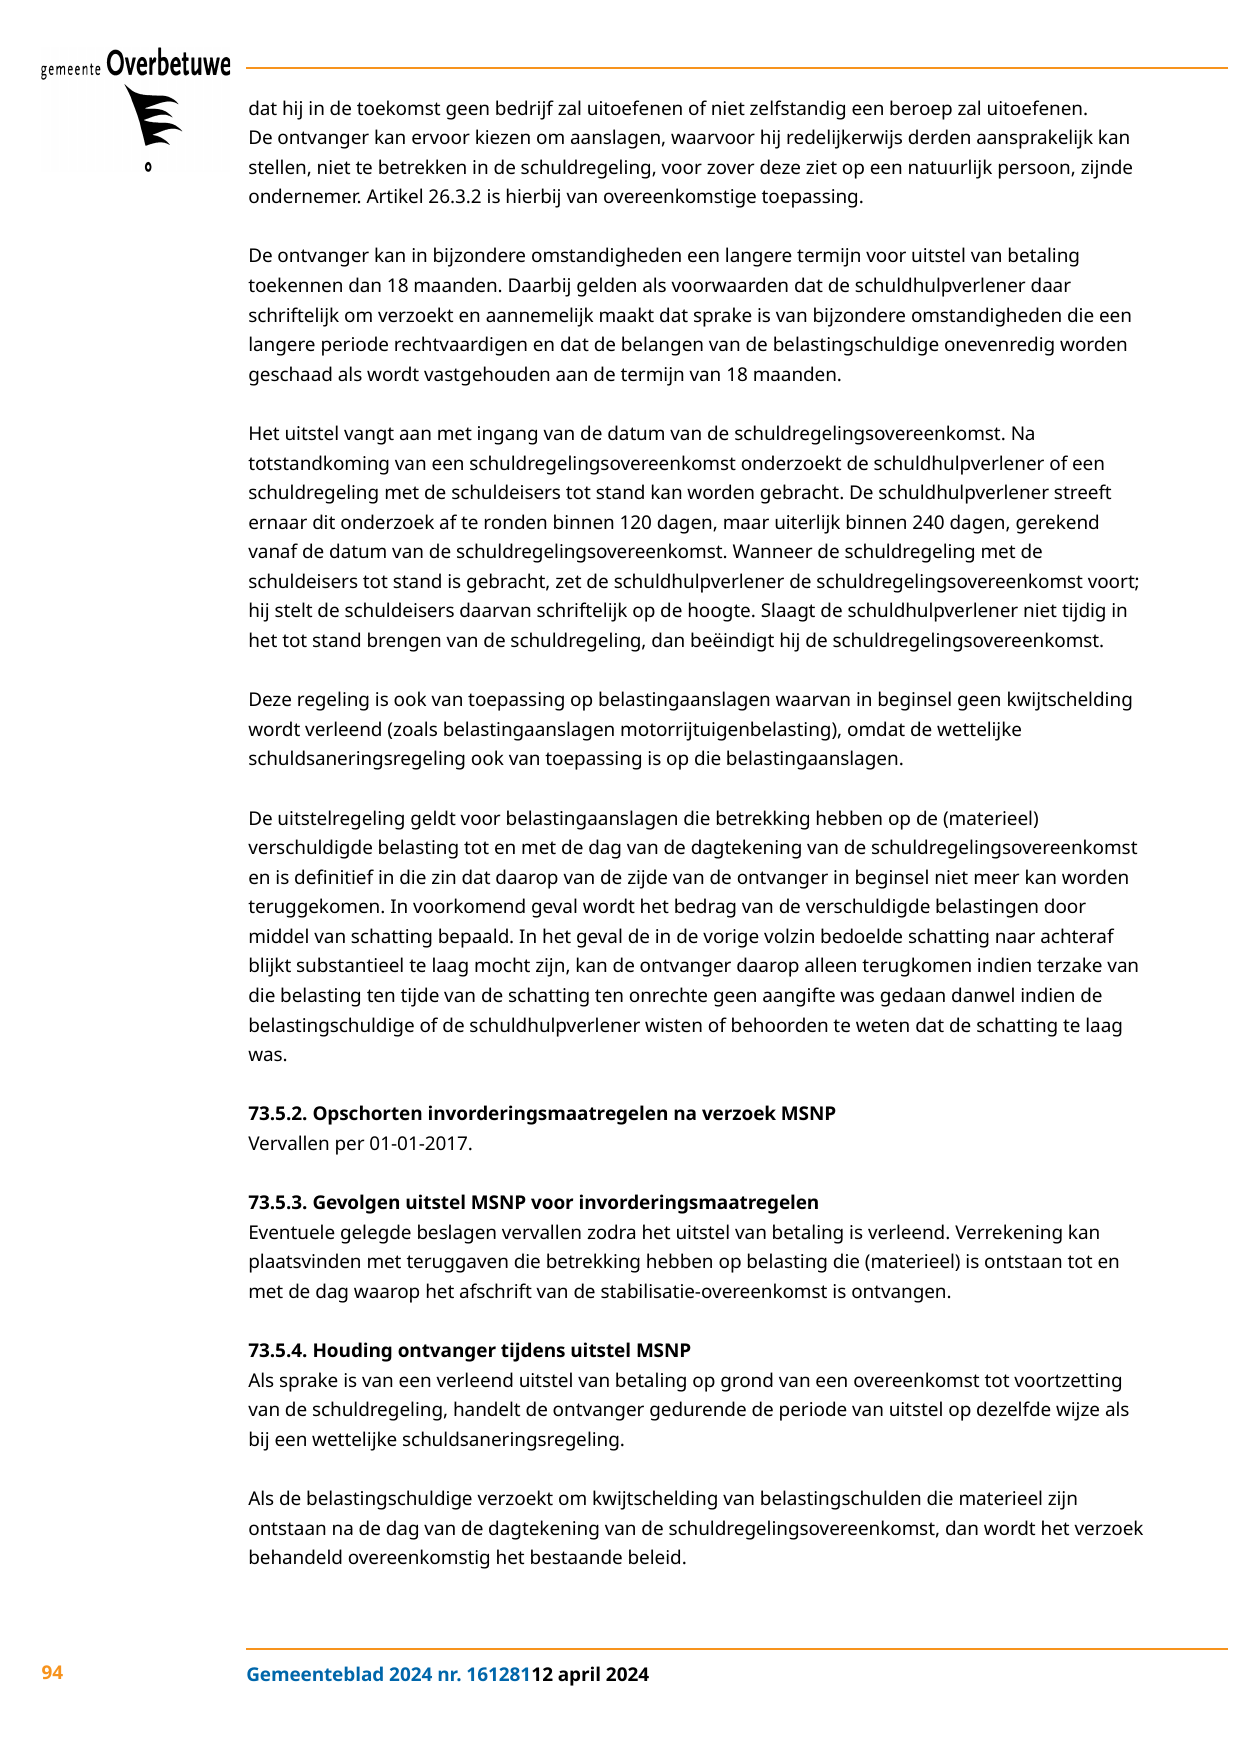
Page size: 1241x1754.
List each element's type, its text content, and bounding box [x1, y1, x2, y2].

text 73.5.2. Opschorten invorderingsmaatregelen na verzoek MSNP [248, 1101, 1152, 1126]
text 73.5.3. Gevolgen uitstel MSNP voor invorderingsmaatregelen [248, 1189, 1152, 1215]
text Eventuele gelegde beslagen vervallen zodra het uitstel van betaling is verleend. Verrekening kan plaatsvinden met teruggaven die betrekking hebben op belasting die (materieel) is ontstaan tot en met de dag waarop het afschrift van de stabilisatie-overeenkomst is ontvangen. [248, 1219, 1152, 1304]
text Het uitstel vangt aan met ingang van de datum van de schuldregelingsovereenkomst. Na totstandkoming van een schuldregelingsovereenkomst onderzoekt de schuldhulpverlener of een schuldregeling met de schuldeisers tot stand kan worden gebracht. De schuldhulpverlener streeft ernaar dit onderzoek af te ronden binnen 120 dagen, maar uiterlijk binnen 240 dagen, gerekend vanaf de datum van de schuldregelingsovereenkomst. Wanneer de schuldregeling met de schuldeisers tot stand is gebracht, zet de schuldhulpverlener de schuldregelingsovereenkomst voort; hij stelt de schuldeisers daarvan schriftelijk op de hoogte. Slaagt de schuldhulpverlener niet tijdig in het tot stand brengen van de schuldregeling, dan beëindigt hij de schuldregelingsovereenkomst. [248, 420, 1152, 653]
text Vervallen per 01-01-2017. [248, 1130, 1152, 1156]
text Deze regeling is ook van toepassing op belastingaanslagen waarvan in beginsel geen kwijtschelding wordt verleend (zoals belastingaanslagen motorrijtuigenbelasting), omdat de wettelijke schuldsaneringsregeling ook van toepassing is op die belastingaanslagen. [248, 686, 1152, 771]
text De ontvanger kan in bijzondere omstandigheden een langere termijn voor uitstel van betaling toekennen dan 18 maanden. Daarbij gelden als voorwaarden dat de schuldhulpverlener daar schriftelijk om verzoekt en aannemelijk maakt dat sprake is van bijzondere omstandigheden die een langere periode rechtvaardigen en dat de belangen van de belastingschuldige onevenredig worden geschaad als wordt vastgehouden aan de termijn van 18 maanden. [248, 243, 1152, 387]
text Als sprake is van een verleend uitstel van betaling op grond van een overeenkomst tot voortzetting van de schuldregeling, handelt de ontvanger gedurende de periode van uitstel op dezelfde wijze als bij een wettelijke schuldsaneringsregeling. [248, 1367, 1152, 1452]
text dat hij in de toekomst geen bedrijf zal uitoefenen of niet zelfstandig een beroep zal uitoefenen. [248, 95, 1152, 121]
picture [41, 47, 231, 172]
text De uitstelregeling geldt voor belastingaanslagen die betrekking hebben op de (materieel) verschuldigde belasting tot en met de dag van de dagtekening van de schuldregelingsovereenkomst en is definitief in die zin dat daarop van de zijde van de ontvanger in beginsel niet meer kan worden teruggekomen. In voorkomend geval wordt het bedrag van de verschuldigde belastingen door middel van schatting bepaald. In het geval de in de vorige volzin bedoelde schatting naar achteraf blijkt substantieel te laag mocht zijn, kan de ontvanger daarop alleen terugkomen indien terzake van die belasting ten tijde van de schatting ten onrechte geen aangifte was gedaan danwel indien de belastingschuldige of de schuldhulpverlener wisten of behoorden te weten dat de schatting te laag was. [248, 805, 1152, 1067]
text De ontvanger kan ervoor kiezen om aanslagen, waarvoor hij redelijkerwijs derden aansprakelijk kan stellen, niet te betrekken in de schuldregeling, voor zover deze ziet op een natuurlijk persoon, zijnde ondernemer. Artikel 26.3.2 is hierbij van overeenkomstige toepassing. [248, 124, 1152, 209]
text Als de belastingschuldige verzoekt om kwijtschelding van belastingschulden die materieel zijn ontstaan na de dag van de dagtekening van de schuldregelingsovereenkomst, dan wordt het verzoek behandeld overeenkomstig het bestaande beleid. [248, 1485, 1152, 1570]
text 73.5.4. Houding ontvanger tijdens uitstel MSNP [248, 1337, 1152, 1363]
